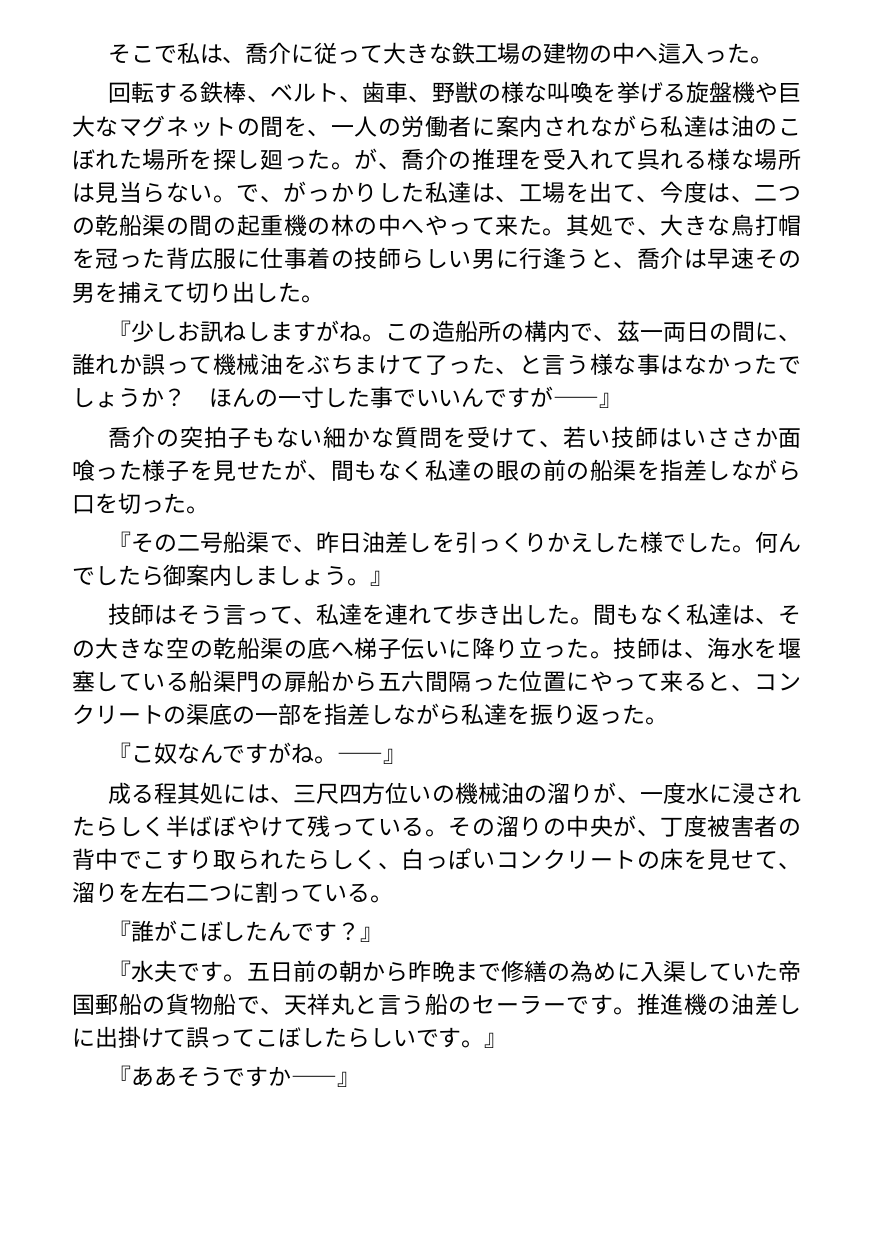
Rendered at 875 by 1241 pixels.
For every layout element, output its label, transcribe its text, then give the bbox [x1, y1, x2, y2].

text 技師はそう言って、私達を連れて歩き出した。間もなく私達は、その大きな空の乾船渠の底へ梯子伝いに降り立った。技師は、海水を堰塞している船渠門の扉船から五六間隔った位置にやって来ると、コンクリートの渠底の一部を指差しながら私達を振り返った。 [72, 597, 802, 730]
text 『水夫です。五日前の朝から昨晩まで修繕の為めに入渠していた帝国郵船の貨物船で、天祥丸と言う船のセーラーです。推進機の油差しに出掛けて誤ってこぼしたらしいです。』 [72, 953, 802, 1053]
text 『ああそうですか――』 [72, 1059, 802, 1092]
text そこで私は、喬介に従って大きな鉄工場の建物の中へ這入った。 [72, 36, 802, 69]
text 『こ奴なんですがね。――』 [72, 736, 802, 769]
text 『誰がこぼしたんです？』 [72, 914, 802, 947]
text 喬介の突拍子もない細かな質問を受けて、若い技師はいささか面喰った様子を見せたが、間もなく私達の眼の前の船渠を指差しながら口を切った。 [72, 419, 802, 519]
text 『その二号船渠で、昨日油差しを引っくりかえした様でした。何んでしたら御案内しましょう。』 [72, 525, 802, 591]
text 回転する鉄棒、ベルト、歯車、野獣の様な叫喚を挙げる旋盤機や巨大なマグネットの間を、一人の労働者に案内されながら私達は油のこぼれた場所を探し廻った。が、喬介の推理を受入れて呉れる様な場所は見当らない。で、がっかりした私達は、工場を出て、今度は、二つの乾船渠の間の起重機の林の中へやって来た。其処で、大きな鳥打帽を冠った背広服に仕事着の技師らしい男に行逢うと、喬介は早速その男を捕えて切り出した。 [72, 75, 802, 308]
text 成る程其処には、三尺四方位いの機械油の溜りが、一度水に浸されたらしく半ばぼやけて残っている。その溜りの中央が、丁度被害者の背中でこすり取られたらしく、白っぽいコンクリートの床を見せて、溜りを左右二つに割っている。 [72, 775, 802, 908]
text 『少しお訊ねしますがね。この造船所の構内で、茲一両日の間に、誰れか誤って機械油をぶちまけて了った、と言う様な事はなかったでしょうか？ ほんの一寸した事でいいんですが――』 [72, 314, 802, 413]
